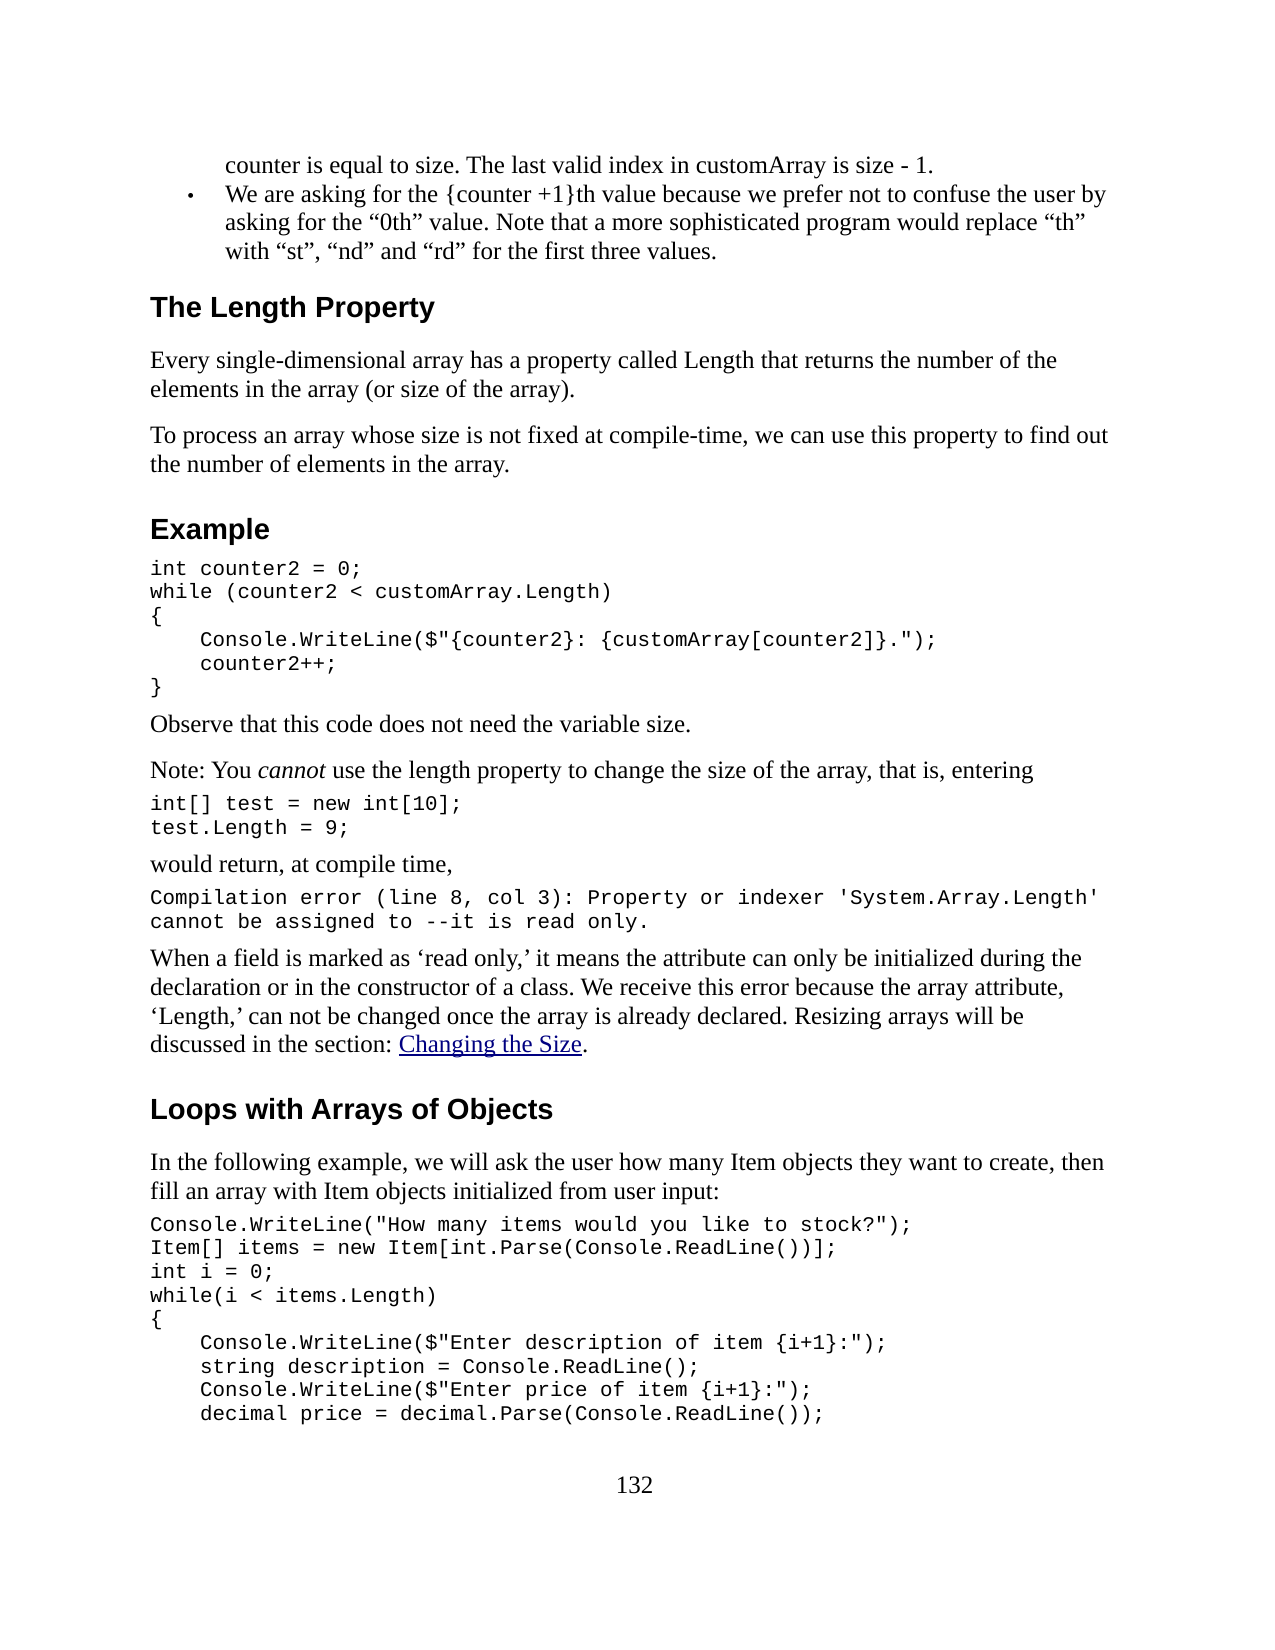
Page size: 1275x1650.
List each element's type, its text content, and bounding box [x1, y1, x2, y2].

subtitle The Length Property [150, 290, 1125, 323]
text { [150, 1308, 1125, 1332]
text Console.WriteLine($"{counter2}: {customArray[counter2]}."); [150, 629, 1125, 652]
text When a field is marked as ‘read only,’ it means the attribute can only be initialized during the declaration or in the constructor of a class. We receive this error because the array attribute, ‘Length,’ can not be changed once the array is already declared. Resizing arrays will be discussed in the section: Changing the Size. [150, 943, 1125, 1058]
text } [150, 676, 1125, 700]
text int counter2 = 0; [150, 558, 1125, 582]
text Every single-dimensional array has a property called Length that returns the number of the elements in the array (or size of the array). [150, 345, 1125, 402]
list We are asking for the {counter +1}th value because we prefer not to confuse the user by asking for the “0th” value. Note that a more sophisticated program would replace “th” with “st”, “nd” and “rd” for the first three values. [187, 179, 1125, 265]
text Observe that this code does not need the variable size. [150, 709, 1125, 737]
subtitle Example [150, 512, 1125, 545]
text { [150, 605, 1125, 629]
text Console.WriteLine($"Enter description of item {i+1}:"); [150, 1332, 1125, 1356]
text int i = 0; [150, 1261, 1125, 1285]
text Compilation error (line 8, col 3): Property or indexer 'System.Array.Length' cannot be assigned to --it is read only. [150, 887, 1125, 934]
text while(i < items.Length) [150, 1285, 1125, 1308]
subtitle Loops with Arrays of Objects [150, 1092, 1125, 1126]
text would return, at compile time, [150, 849, 1125, 878]
text Console.WriteLine($"Enter price of item {i+1}:"); [150, 1379, 1125, 1403]
text int[] test = new int[10]; [150, 793, 1125, 817]
text counter2++; [150, 652, 1125, 676]
list counter is equal to size. The last valid index in customArray is size - 1. [187, 150, 1125, 179]
text To process an array whose size is not fixed at compile-time, we can use this property to find out the number of elements in the array. [150, 420, 1125, 478]
text Console.WriteLine("How many items would you like to stock?"); [150, 1214, 1125, 1237]
text Item[] items = new Item[int.Parse(Console.ReadLine())]; [150, 1237, 1125, 1261]
text test.Length = 9; [150, 817, 1125, 840]
text In the following example, we will ask the user how many Item objects they want to create, then fill an array with Item objects initialized from user input: [150, 1147, 1125, 1205]
text Note: You cannot use the length property to change the size of the array, that is, entering [150, 755, 1125, 784]
text string description = Console.ReadLine(); [150, 1356, 1125, 1379]
text while (counter2 < customArray.Length) [150, 582, 1125, 605]
text decimal price = decimal.Parse(Console.ReadLine()); [150, 1403, 1125, 1427]
